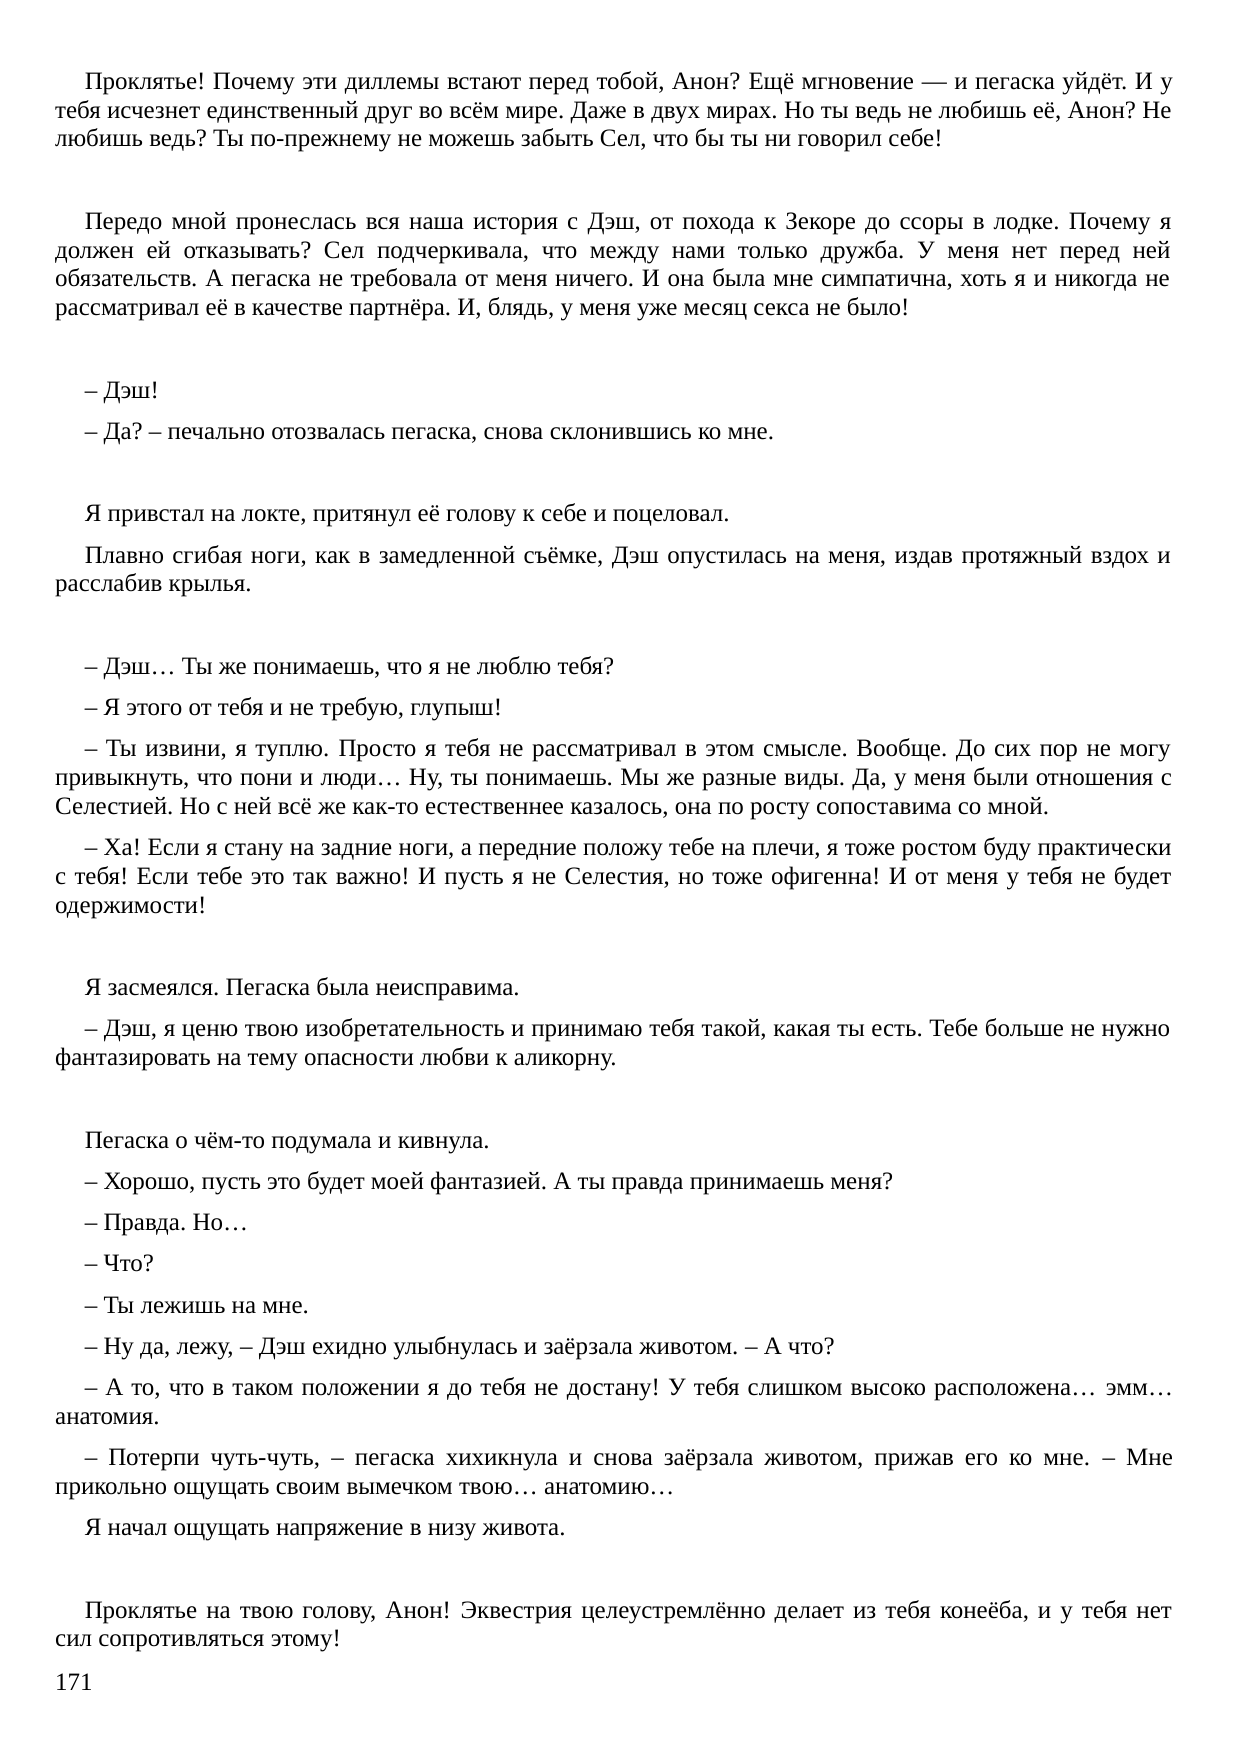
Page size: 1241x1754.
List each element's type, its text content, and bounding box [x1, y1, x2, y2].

text – Ты лежишь на мне. [55, 1290, 1173, 1318]
text – А то, что в таком положении я до тебя не достану! У тебя слишком высоко расположена… эмм… анатомия. [55, 1372, 1173, 1430]
text Плавно сгибая ноги, как в замедленной съёмке, Дэш опустилась на меня, издав протяжный вздох и расслабив крылья. [55, 540, 1173, 597]
text Проклятье на твою голову, Анон! Эквестрия целеустремлённо делает из тебя конеёба, и у тебя нет сил сопротивляться этому! [55, 1595, 1173, 1652]
text – Потерпи чуть-чуть, – пегаска хихикнула и снова заёрзала животом, прижав его ко мне. – Мне прикольно ощущать своим вымечком твою… анатомию… [55, 1442, 1173, 1500]
text – Правда. Но… [55, 1207, 1173, 1236]
text – Ты извини, я туплю. Просто я тебя не рассматривал в этом смысле. Вообще. До сих пор не могу привыкнуть, что пони и люди… Ну, ты понимаешь. Мы же разные виды. Да, у меня были отношения с Селестией. Но с ней всё же как-то естественнее казалось, она по росту сопоставима со мной. [55, 733, 1173, 820]
text Пегаска о чём-то подумала и кивнула. [55, 1125, 1173, 1153]
text – Что? [55, 1248, 1173, 1277]
text Я засмеялся. Пегаска была неисправима. [55, 972, 1173, 1001]
text – Да? – печально отозвалась пегаска, снова склонившись ко мне. [55, 416, 1173, 445]
text Я привстал на локте, притянул её голову к себе и поцеловал. [55, 498, 1173, 527]
text – Дэш… Ты же понимаешь, что я не люблю тебя? [55, 651, 1173, 680]
text – Я этого от тебя и не требую, глупыш! [55, 692, 1173, 721]
text Я начал ощущать напряжение в низу живота. [55, 1512, 1173, 1541]
text – Ну да, лежу, – Дэш ехидно улыбнулась и заёрзала животом. – А что? [55, 1331, 1173, 1360]
text Передо мной пронеслась вся наша история с Дэш, от похода к Зекоре до ссоры в лодке. Почему я должен ей отказывать? Сел подчеркивала, что между нами только дружба. У меня нет перед ней обязательств. А пегаска не требовала от меня ничего. И она была мне симпатична, хоть я и никогда не рассматривал её в качестве партнёра. И, блядь, у меня уже месяц секса не было! [55, 206, 1173, 321]
text Проклятье! Почему эти диллемы встают перед тобой, Анон? Ещё мгновение — и пегаска уйдёт. И у тебя исчезнет единственный друг во всём мире. Даже в двух мирах. Но ты ведь не любишь её, Анон? Не любишь ведь? Ты по-прежнему не можешь забыть Сел, что бы ты ни говорил себе! [55, 66, 1173, 152]
text – Хорошо, пусть это будет моей фантазией. А ты правда принимаешь меня? [55, 1166, 1173, 1195]
text – Дэш! [55, 375, 1173, 403]
text – Дэш, я ценю твою изобретательность и принимаю тебя такой, какая ты есть. Тебе больше не нужно фантазировать на тему опасности любви к аликорну. [55, 1013, 1173, 1071]
text – Ха! Если я стану на задние ноги, а передние положу тебе на плечи, я тоже ростом буду практически с тебя! Если тебе это так важно! И пусть я не Селестия, но тоже офигенна! И от меня у тебя не будет одержимости! [55, 832, 1173, 918]
